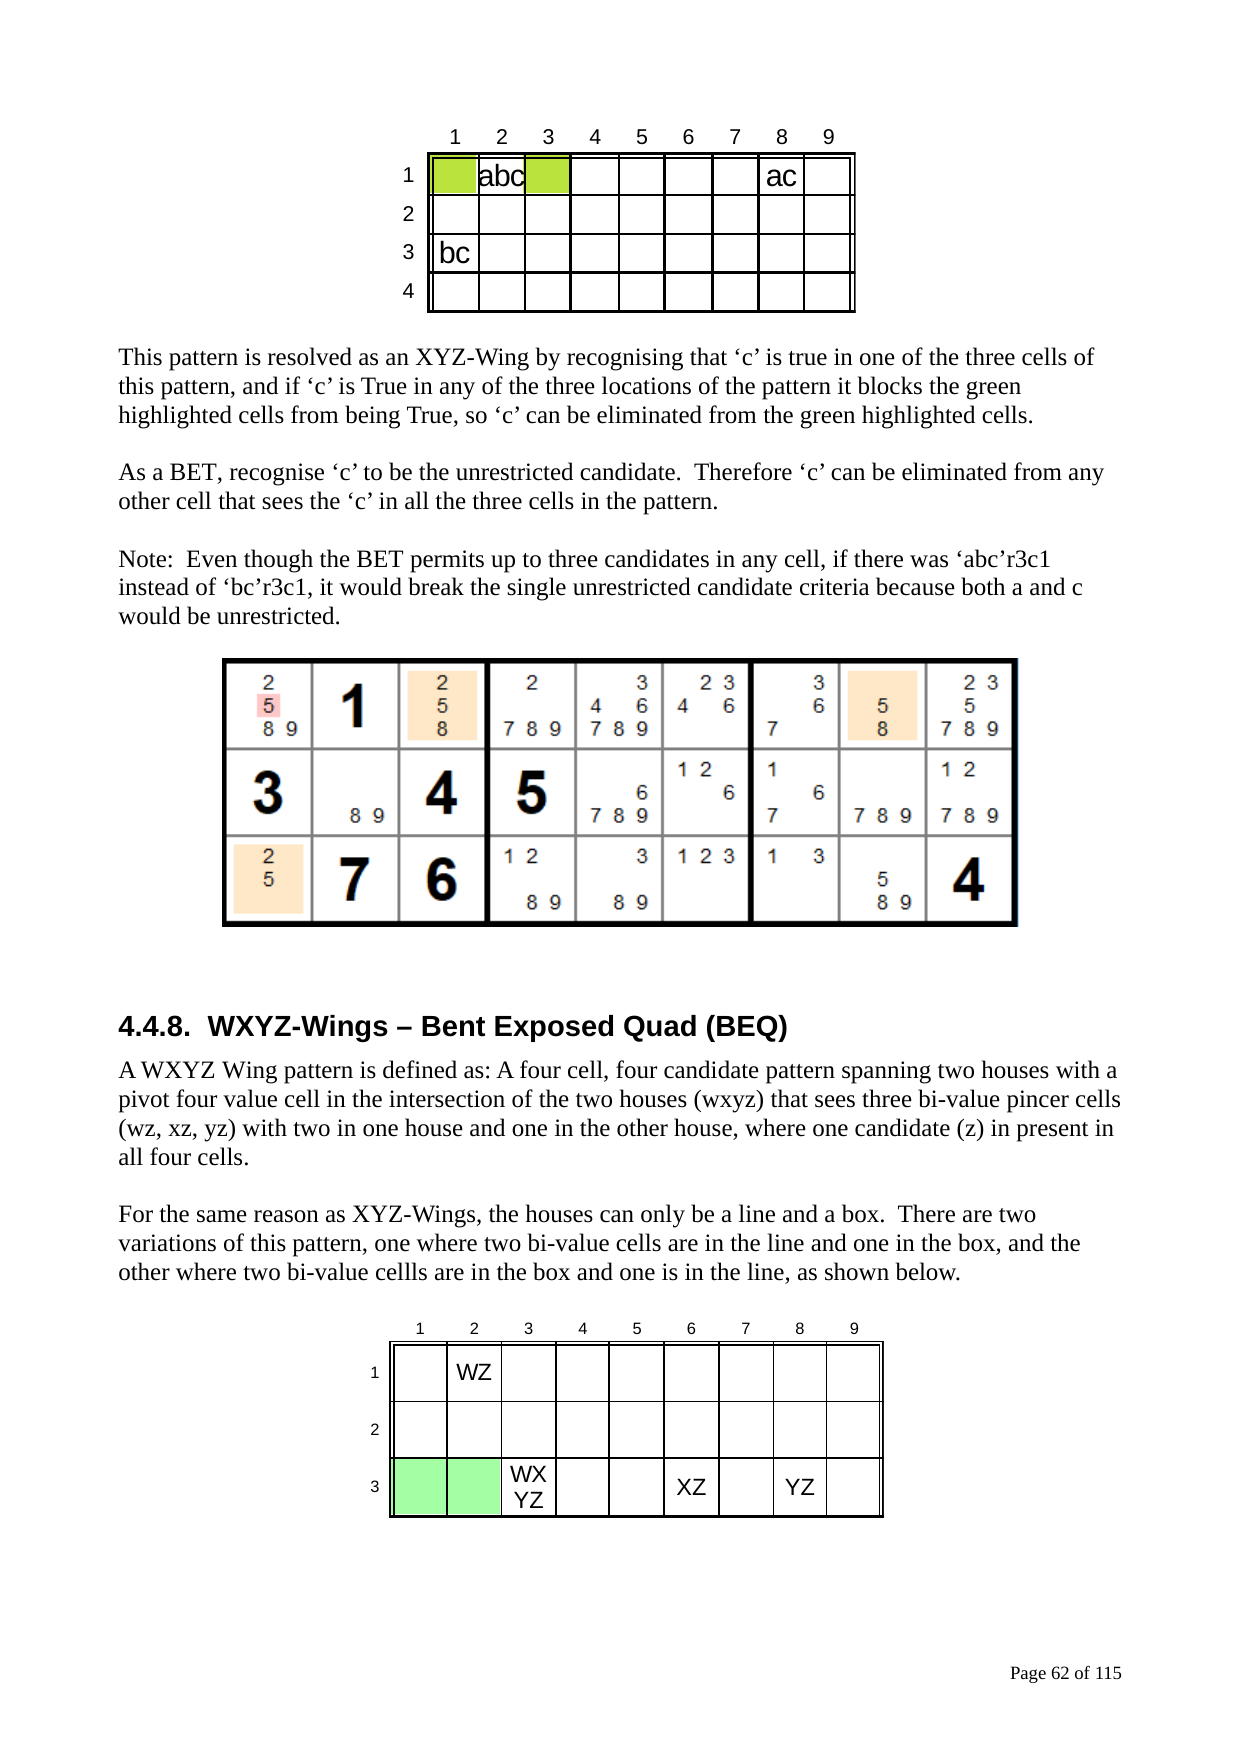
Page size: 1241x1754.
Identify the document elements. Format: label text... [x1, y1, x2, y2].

subtitle WXYZ-Wings – Bent Exposed Quad (BEQ) [118, 1009, 1122, 1043]
text For the same reason as XYZ-Wings, the houses can only be a line and a box. There are two variations of this pattern, one where two bi-value cells are in the line and one in the box, and the other where two bi-value cellls are in the box and one is in the line, as shown below. [118, 1199, 1122, 1286]
text A WXYZ Wing pattern is defined as: A four cell, four candidate pattern spanning two houses with a pivot four value cell in the intersection of the two houses (wxyz) that sees three bi-value pincer cells (wz, xz, yz) with two in one house and one in the other house, where one candidate (z) in present in all four cells. [118, 1056, 1122, 1171]
text This pattern is resolved as an XYZ-Wing by recognising that ‘c’ is true in one of the three cells of this pattern, and if ‘c’ is True in any of the three locations of the pattern it blocks the green highlighted cells from being True, so ‘c’ can be eliminated from the green highlighted cells. [118, 342, 1122, 429]
text Note: Even though the BET permits up to three candidates in any cell, if there was ‘abc’r3c1 instead of ‘bc’r3c1, it would break the single unrestricted candidate criteria because both a and c would be unrestricted. [118, 544, 1122, 630]
picture [222, 658, 1019, 927]
text As a BET, recognise ‘c’ to be the unrestricted candidate. Therefore ‘c’ can be eliminated from any other cell that sees the ‘c’ in all the three cells in the pattern. [118, 457, 1122, 515]
